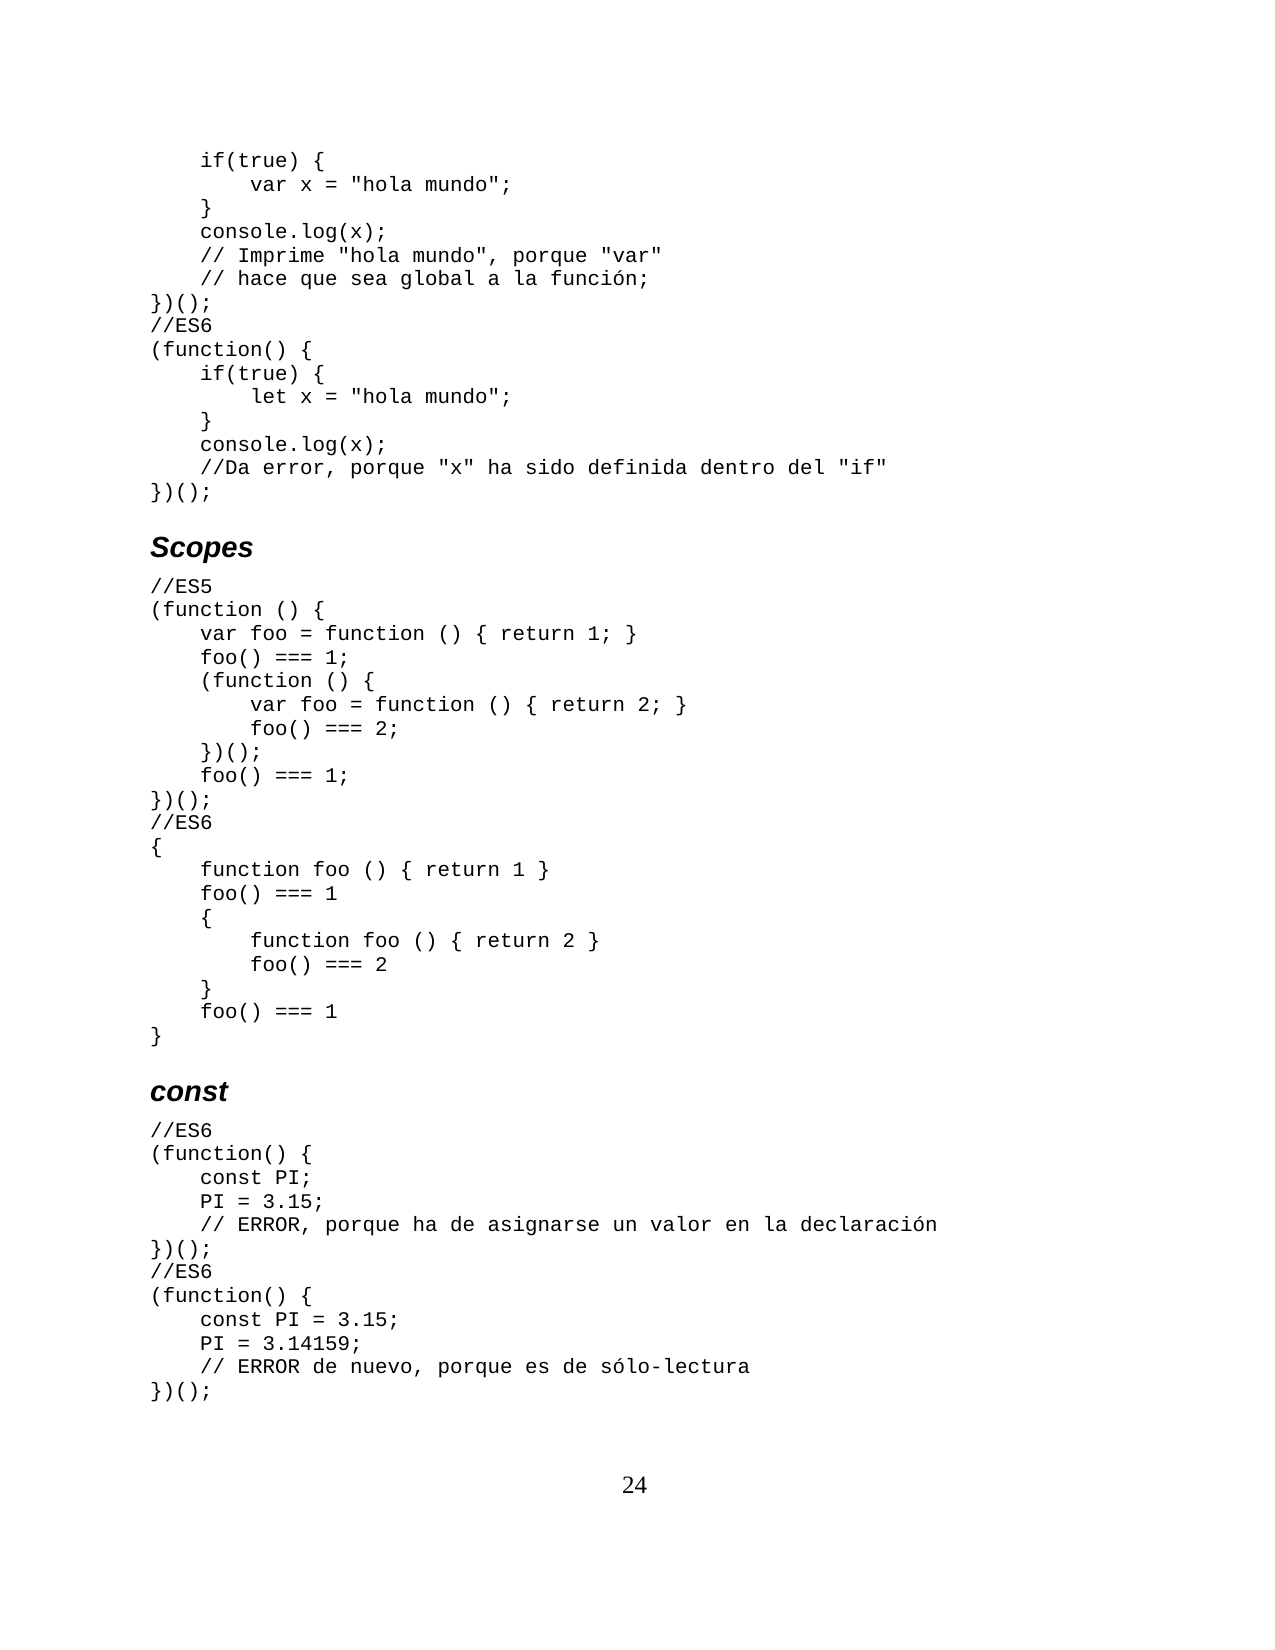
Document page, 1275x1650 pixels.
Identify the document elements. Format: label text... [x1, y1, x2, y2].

text let x = "hola mundo"; [150, 386, 1125, 410]
text foo() === 1; [150, 647, 1125, 670]
text //ES6 [150, 1262, 1125, 1285]
text PI = 3.14159; [150, 1332, 1125, 1356]
text foo() === 1; [150, 765, 1125, 788]
text })(); [150, 788, 1125, 812]
text function foo () { return 1 } [150, 859, 1125, 883]
text //ES5 [150, 576, 1125, 599]
text })(); [150, 292, 1125, 316]
text if(true) { [150, 150, 1125, 174]
text const PI = 3.15; [150, 1309, 1125, 1332]
text // hace que sea global a la función; [150, 268, 1125, 292]
text (function() { [150, 1143, 1125, 1167]
text } [150, 978, 1125, 1001]
subtitle const [150, 1074, 1125, 1107]
text foo() === 2 [150, 954, 1125, 978]
text //ES6 [150, 1120, 1125, 1143]
text function foo () { return 2 } [150, 930, 1125, 954]
text { [150, 907, 1125, 930]
text // ERROR de nuevo, porque es de sólo-lectura [150, 1356, 1125, 1380]
text var x = "hola mundo"; [150, 174, 1125, 197]
text })(); [150, 1380, 1125, 1403]
text // Imprime "hola mundo", porque "var" [150, 244, 1125, 268]
text })(); [150, 481, 1125, 505]
text (function() { [150, 339, 1125, 363]
text } [150, 410, 1125, 434]
text const PI; [150, 1167, 1125, 1191]
text } [150, 197, 1125, 221]
text })(); [150, 1238, 1125, 1262]
text //ES6 [150, 316, 1125, 339]
text (function() { [150, 1285, 1125, 1309]
text console.log(x); [150, 434, 1125, 457]
text // ERROR, porque ha de asignarse un valor en la declaración [150, 1214, 1125, 1238]
text } [150, 1025, 1125, 1049]
text })(); [150, 741, 1125, 765]
text //Da error, porque "x" ha sido definida dentro del "if" [150, 457, 1125, 481]
text if(true) { [150, 363, 1125, 386]
text foo() === 1 [150, 883, 1125, 907]
text var foo = function () { return 2; } [150, 694, 1125, 718]
text var foo = function () { return 1; } [150, 623, 1125, 647]
text //ES6 [150, 812, 1125, 836]
text foo() === 1 [150, 1001, 1125, 1025]
text { [150, 836, 1125, 859]
text (function () { [150, 670, 1125, 694]
text console.log(x); [150, 221, 1125, 244]
subtitle Scopes [150, 530, 1125, 563]
text PI = 3.15; [150, 1191, 1125, 1214]
text (function () { [150, 599, 1125, 623]
text foo() === 2; [150, 718, 1125, 741]
